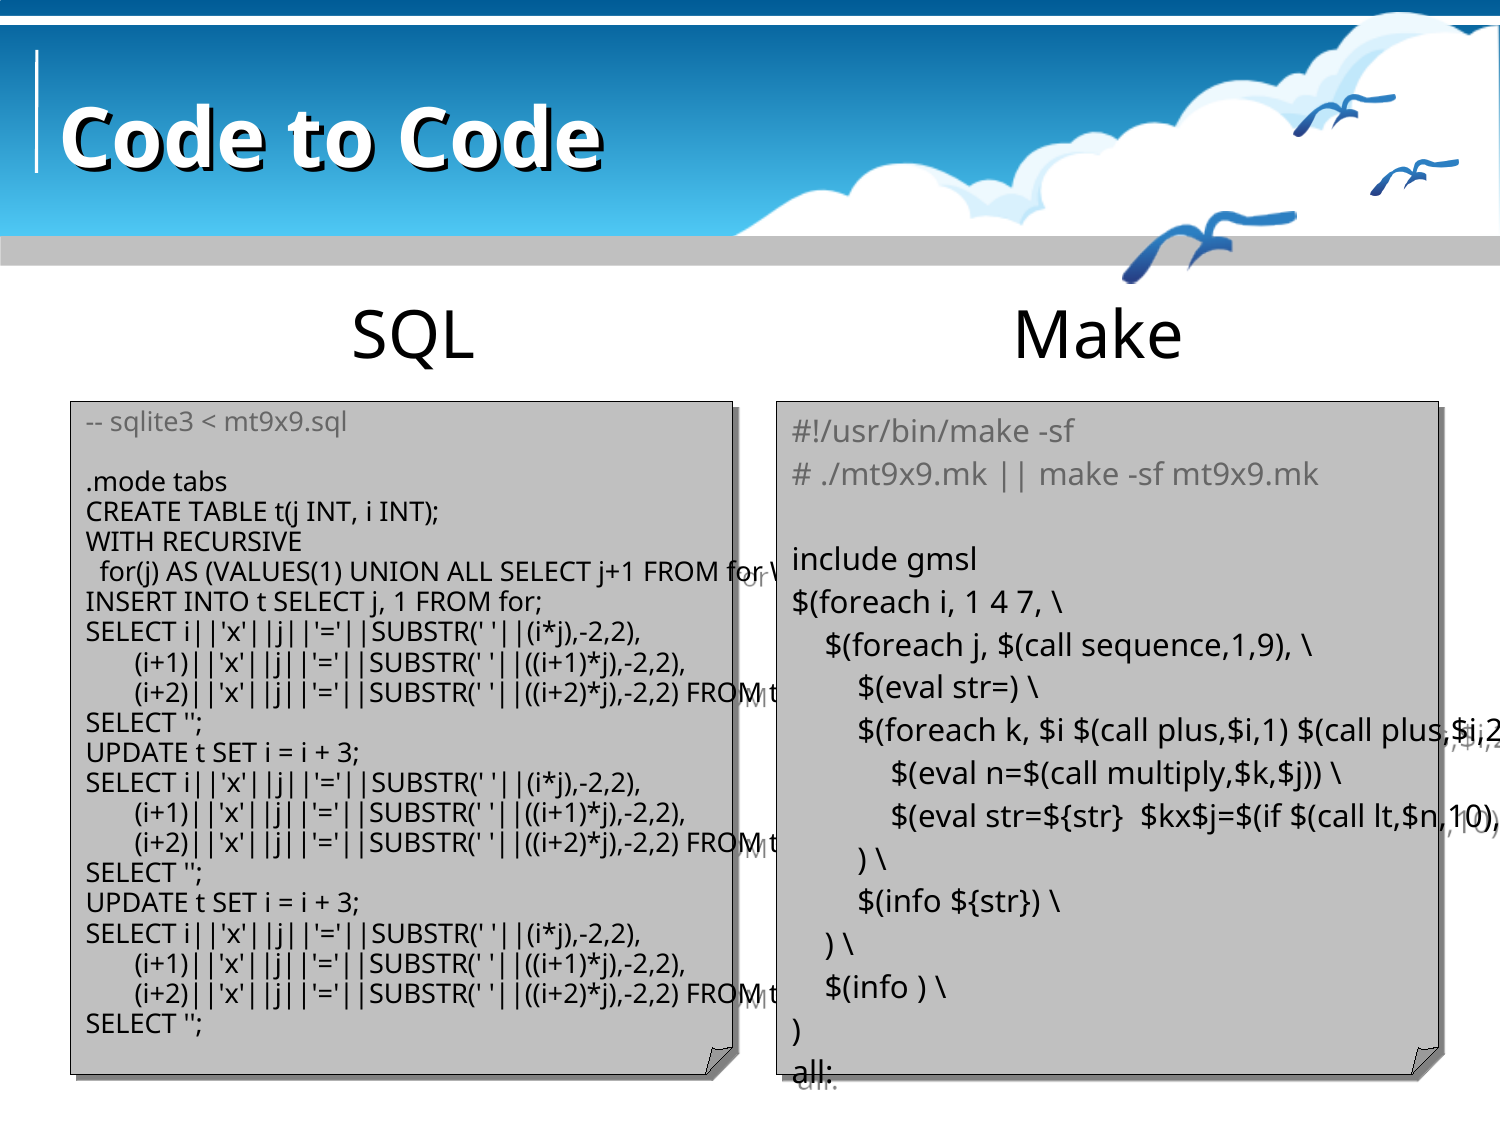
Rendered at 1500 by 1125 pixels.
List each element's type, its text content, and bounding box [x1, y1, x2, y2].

text_box #!/usr/bin/make -sf # ./mt9x9.mk || make -sf mt9x9.mk include gmsl $(foreach i, 1 4 7, \ $(foreach j, $(call sequence,1,9), \ $(eval str=) \ $(foreach k, $i $(call plus,$i,1) $(call plus,$i,2), \ $(eval n=$(call multiply,$k,$j)) \ $(eval str=${str} $kx$j=$(if $(call lt,$n,10), ,)$n) \ ) \ $(info ${str}) \ ) \ $(info ) \ ) all: [776, 401, 1439, 1075]
picture [730, 12, 1500, 284]
title Code to Code [59, 86, 1465, 186]
text_box Make [998, 283, 1229, 388]
text_box SQL [336, 283, 526, 388]
text_box -- sqlite3 < mt9x9.sql .mode tabs CREATE TABLE t(j INT, i INT); WITH RECURSIVE for(j) AS (VALUES(1) UNION ALL SELECT j+1 FROM for WHERE j < 9) INSERT INTO t SELECT j, 1 FROM for; SELECT i||'x'||j||'='||SUBSTR(' '||(i*j),-2,2), (i+1)||'x'||j||'='||SUBSTR(' '||((i+1)*j),-2,2), (i+2)||'x'||j||'='||SUBSTR(' '||((i+2)*j),-2,2) FROM t; SELECT ''; UPDATE t SET i = i + 3; SELECT i||'x'||j||'='||SUBSTR(' '||(i*j),-2,2), (i+1)||'x'||j||'='||SUBSTR(' '||((i+1)*j),-2,2), (i+2)||'x'||j||'='||SUBSTR(' '||((i+2)*j),-2,2) FROM t; SELECT ''; UPDATE t SET i = i + 3; SELECT i||'x'||j||'='||SUBSTR(' '||(i*j),-2,2), (i+1)||'x'||j||'='||SUBSTR(' '||((i+1)*j),-2,2), (i+2)||'x'||j||'='||SUBSTR(' '||((i+2)*j),-2,2) FROM t; SELECT ''; [70, 401, 733, 1075]
